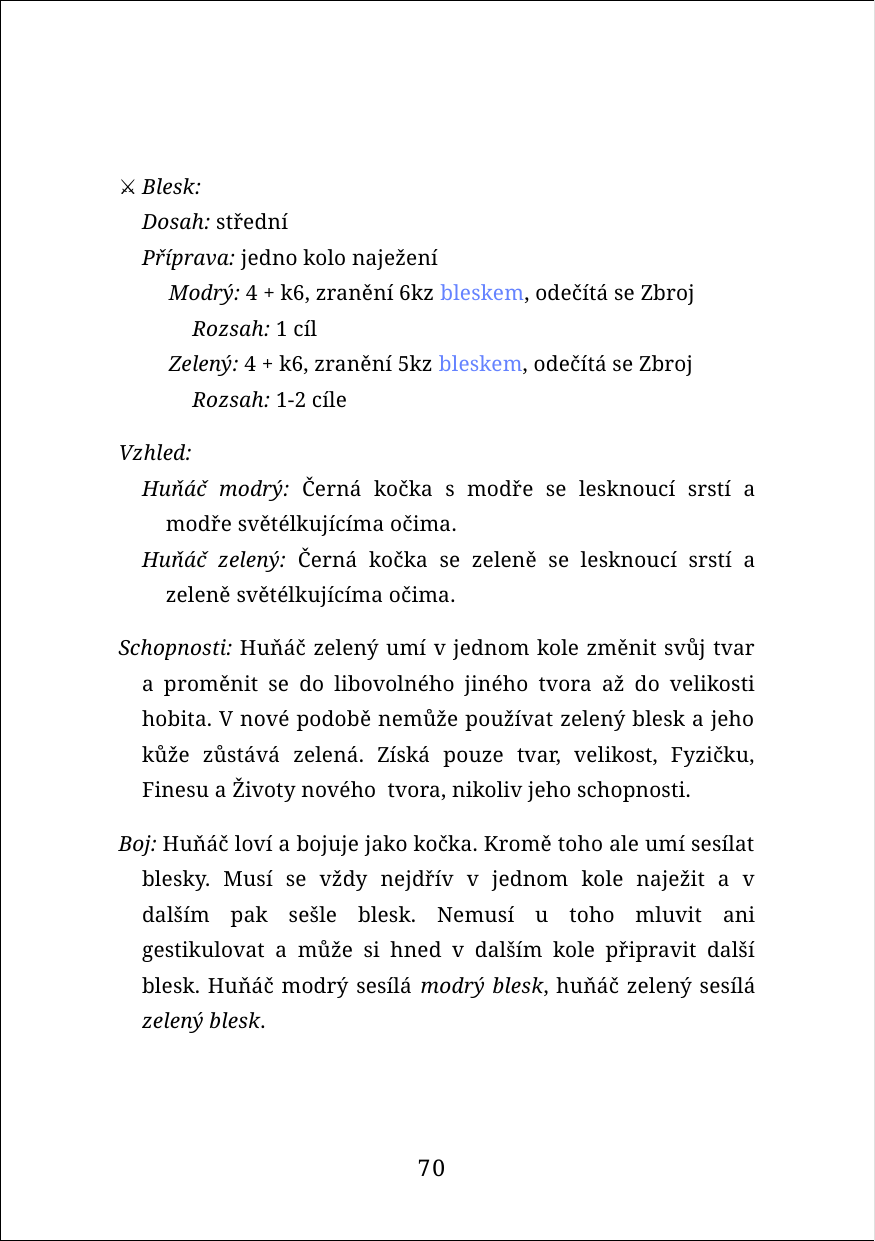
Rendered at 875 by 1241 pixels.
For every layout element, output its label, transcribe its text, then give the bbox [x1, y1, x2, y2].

text Příprava: jedno kolo naježení [142, 243, 756, 271]
text Boj: Huňáč loví a bojuje jako kočka. Kromě toho ale umí sesílat blesky. Musí se vždy nejdřív v jednom kole naježit a v dalším pak sešle blesk. Nemusí u toho mluvit ani gestikulovat a může si hned v dalším kole připravit další blesk. Huňáč modrý sesílá modrý blesk, huňáč zelený sesílá zelený blesk. [118, 829, 756, 1035]
text Schopnosti: Huňáč zelený umí v jednom kole změnit svůj tvar a proměnit se do libovolného jiného tvora až do velikosti hobita. V nové podobě nemůže používat zelený blesk a jeho kůže zůstává zelená. Získá pouze tvar, velikost, Fyzičku, Finesu a Životy nového tvora, nikoliv jeho schopnosti. [118, 633, 756, 804]
text Modrý: 4 + k6, zranění 6kz bleskem, odečítá se Zbroj Rozsah: 1 cíl [168, 278, 756, 342]
text Huňáč zelený: Černá kočka se zeleně se lesknoucí srstí a zeleně světélkujícíma očima. [142, 545, 756, 609]
text Zelený: 4 + k6, zranění 5kz bleskem, odečítá se Zbroj Rozsah: 1-2 cíle [168, 349, 756, 413]
text ⚔ Blesk: [118, 172, 756, 200]
text Huňáč modrý: Černá kočka s modře se lesknoucí srstí a modře světélkujícíma očima. [142, 474, 756, 538]
text Vzhled: [118, 438, 756, 467]
text Dosah: střední [142, 207, 756, 236]
